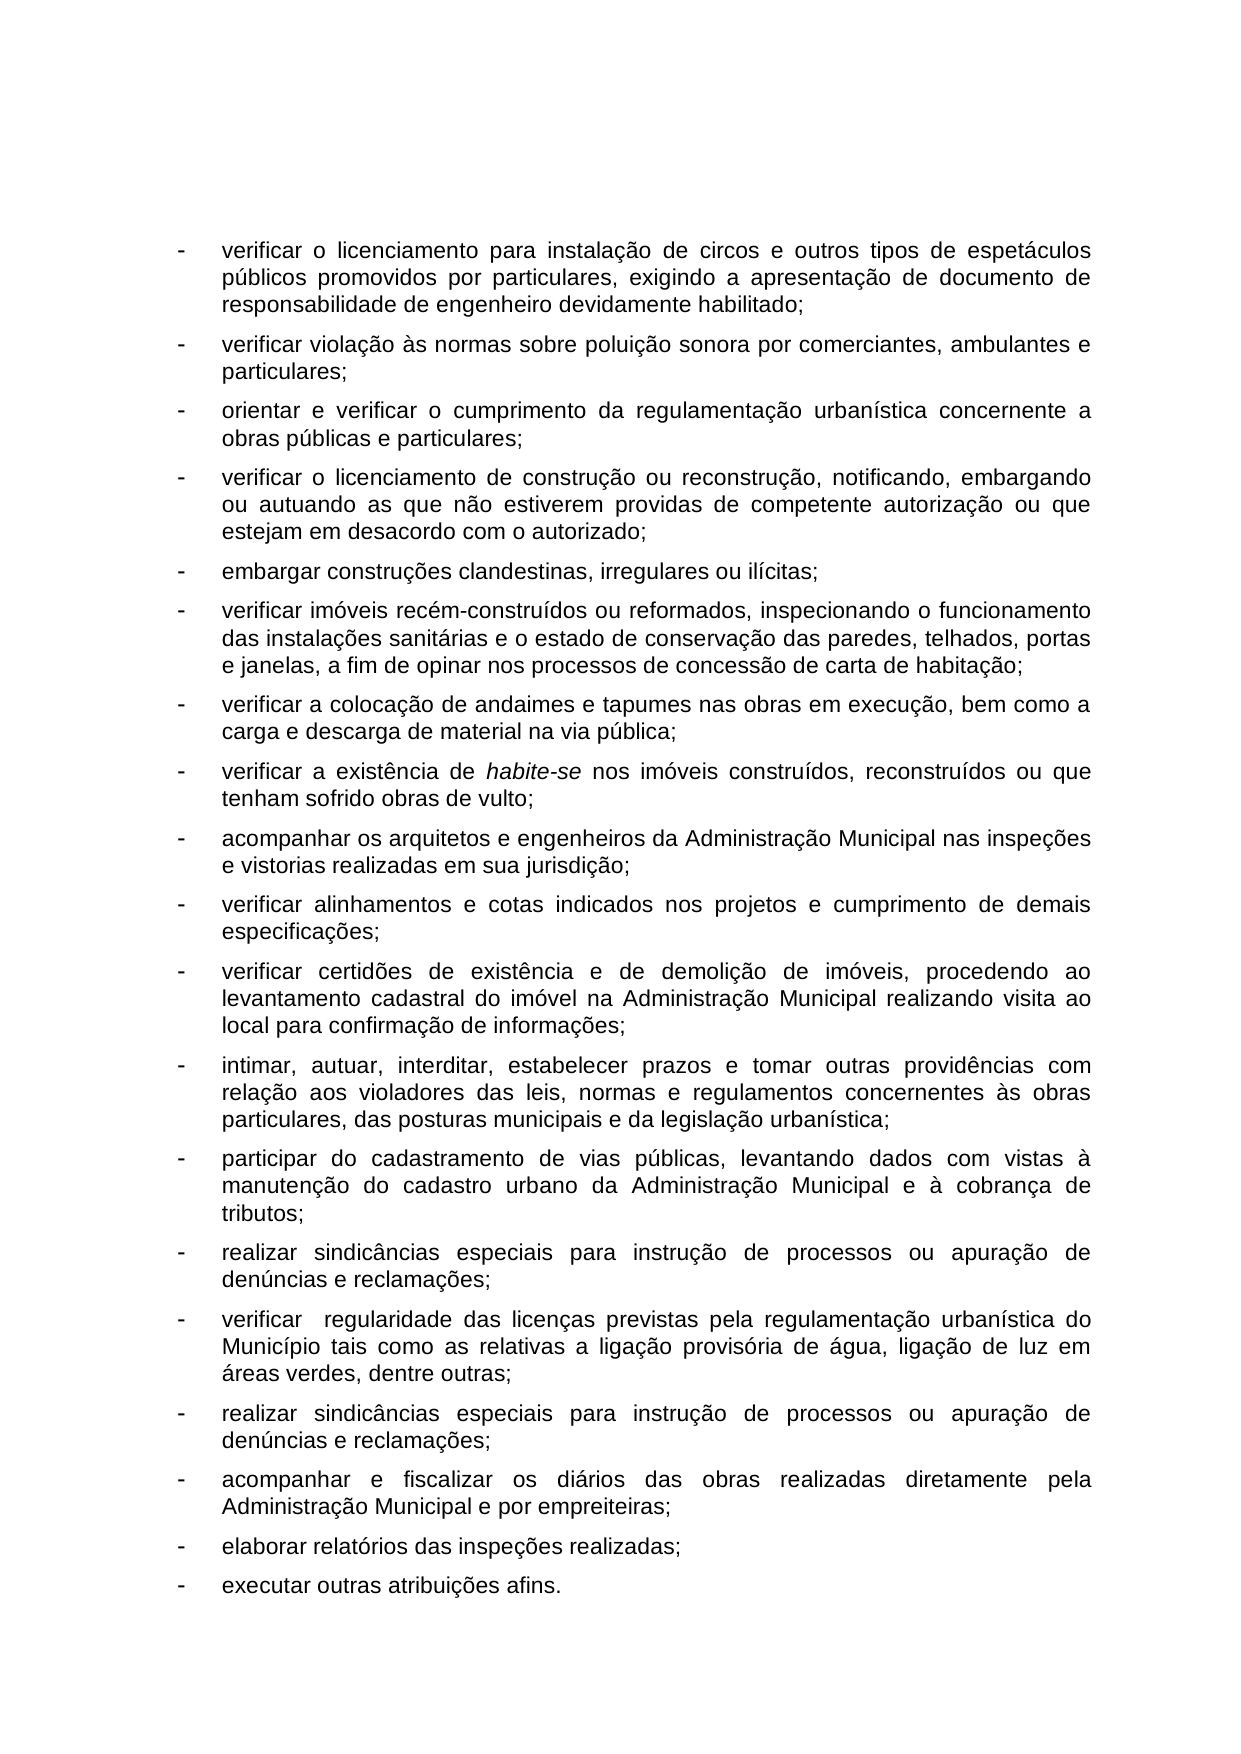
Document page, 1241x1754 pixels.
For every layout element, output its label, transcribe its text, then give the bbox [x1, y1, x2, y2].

list verificar alinhamentos e cotas indicados nos projetos e cumprimento de demais especificações; [177, 891, 1092, 945]
list verificar o licenciamento de construção ou reconstrução, notificando, embargando ou autuando as que não estiverem providas de competente autorização ou que estejam em desacordo com o autorizado; [177, 463, 1092, 545]
list elaborar relatórios das inspeções realizadas; [177, 1532, 1092, 1559]
list verificar imóveis recém-construídos ou reformados, inspecionando o funcionamento das instalações sanitárias e o estado de conservação das paredes, telhados, portas e janelas, a fim de opinar nos processos de concessão de carta de habitação; [177, 597, 1092, 678]
list orientar e verificar o cumprimento da regulamentação urbanística concernente a obras públicas e particulares; [177, 397, 1092, 451]
list executar outras atribuições afins. [177, 1572, 1092, 1599]
list verificar a colocação de andaimes e tapumes nas obras em execução, bem como a carga e descarga de material na via pública; [177, 691, 1092, 745]
list verificar certidões de existência e de demolição de imóveis, procedendo ao levantamento cadastral do imóvel na Administração Municipal realizando visita ao local para confirmação de informações; [177, 957, 1092, 1038]
list intimar, autuar, interditar, estabelecer prazos e tomar outras providências com relação aos violadores das leis, normas e regulamentos concernentes às obras particulares, das posturas municipais e da legislação urbanística; [177, 1051, 1092, 1132]
list realizar sindicâncias especiais para instrução de processos ou apuração de denúncias e reclamações; [177, 1399, 1092, 1453]
list verificar violação às normas sobre poluição sonora por comerciantes, ambulantes e particulares; [177, 330, 1092, 384]
list verificar o licenciamento para instalação de circos e outros tipos de espetáculos públicos promovidos por particulares, exigindo a apresentação de documento de responsabilidade de engenheiro devidamente habilitado; [177, 236, 1092, 318]
list realizar sindicâncias especiais para instrução de processos ou apuração de denúncias e reclamações; [177, 1238, 1092, 1293]
list embargar construções clandestinas, irregulares ou ilícitas; [177, 557, 1092, 584]
list acompanhar os arquitetos e engenheiros da Administração Municipal nas inspeções e vistorias realizadas em sua jurisdição; [177, 824, 1092, 878]
list verificar regularidade das licenças previstas pela regulamentação urbanística do Município tais como as relativas a ligação provisória de água, ligação de luz em áreas verdes, dentre outras; [177, 1305, 1092, 1386]
list acompanhar e fiscalizar os diários das obras realizadas diretamente pela Administração Municipal e por empreiteiras; [177, 1466, 1092, 1520]
list verificar a existência de habite-se nos imóveis construídos, reconstruídos ou que tenham sofrido obras de vulto; [177, 757, 1092, 811]
list participar do cadastramento de vias públicas, levantando dados com vistas à manutenção do cadastro urbano da Administração Municipal e à cobrança de tributos; [177, 1145, 1092, 1226]
